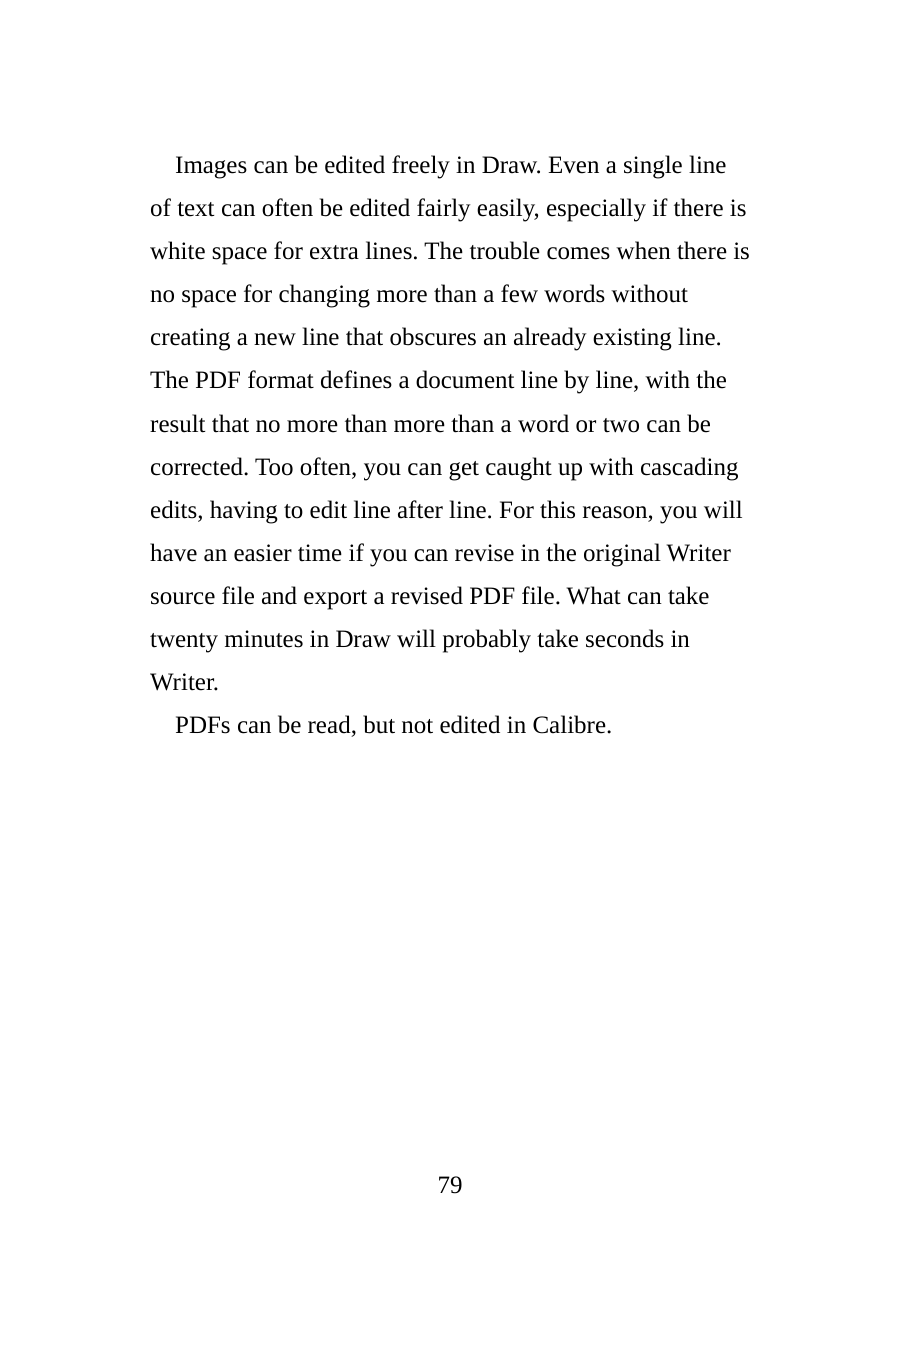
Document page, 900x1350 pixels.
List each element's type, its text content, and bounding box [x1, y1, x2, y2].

text Images can be edited freely in Draw. Even a single line of text can often be edited fairly easily, especially if there is white space for extra lines. The trouble comes when there is no space for changing more than a few words without creating a new line that obscures an already existing line. The PDF format defines a document line by line, with the result that no more than more than a word or two can be corrected. Too often, you can get caught up with cascading edits, having to edit line after line. For this reason, you will have an easier time if you can revise in the original Writer source file and export a revised PDF file. What can take twenty minutes in Draw will probably take seconds in Writer. [150, 150, 750, 696]
text PDFs can be read, but not edited in Calibre. [150, 711, 750, 739]
